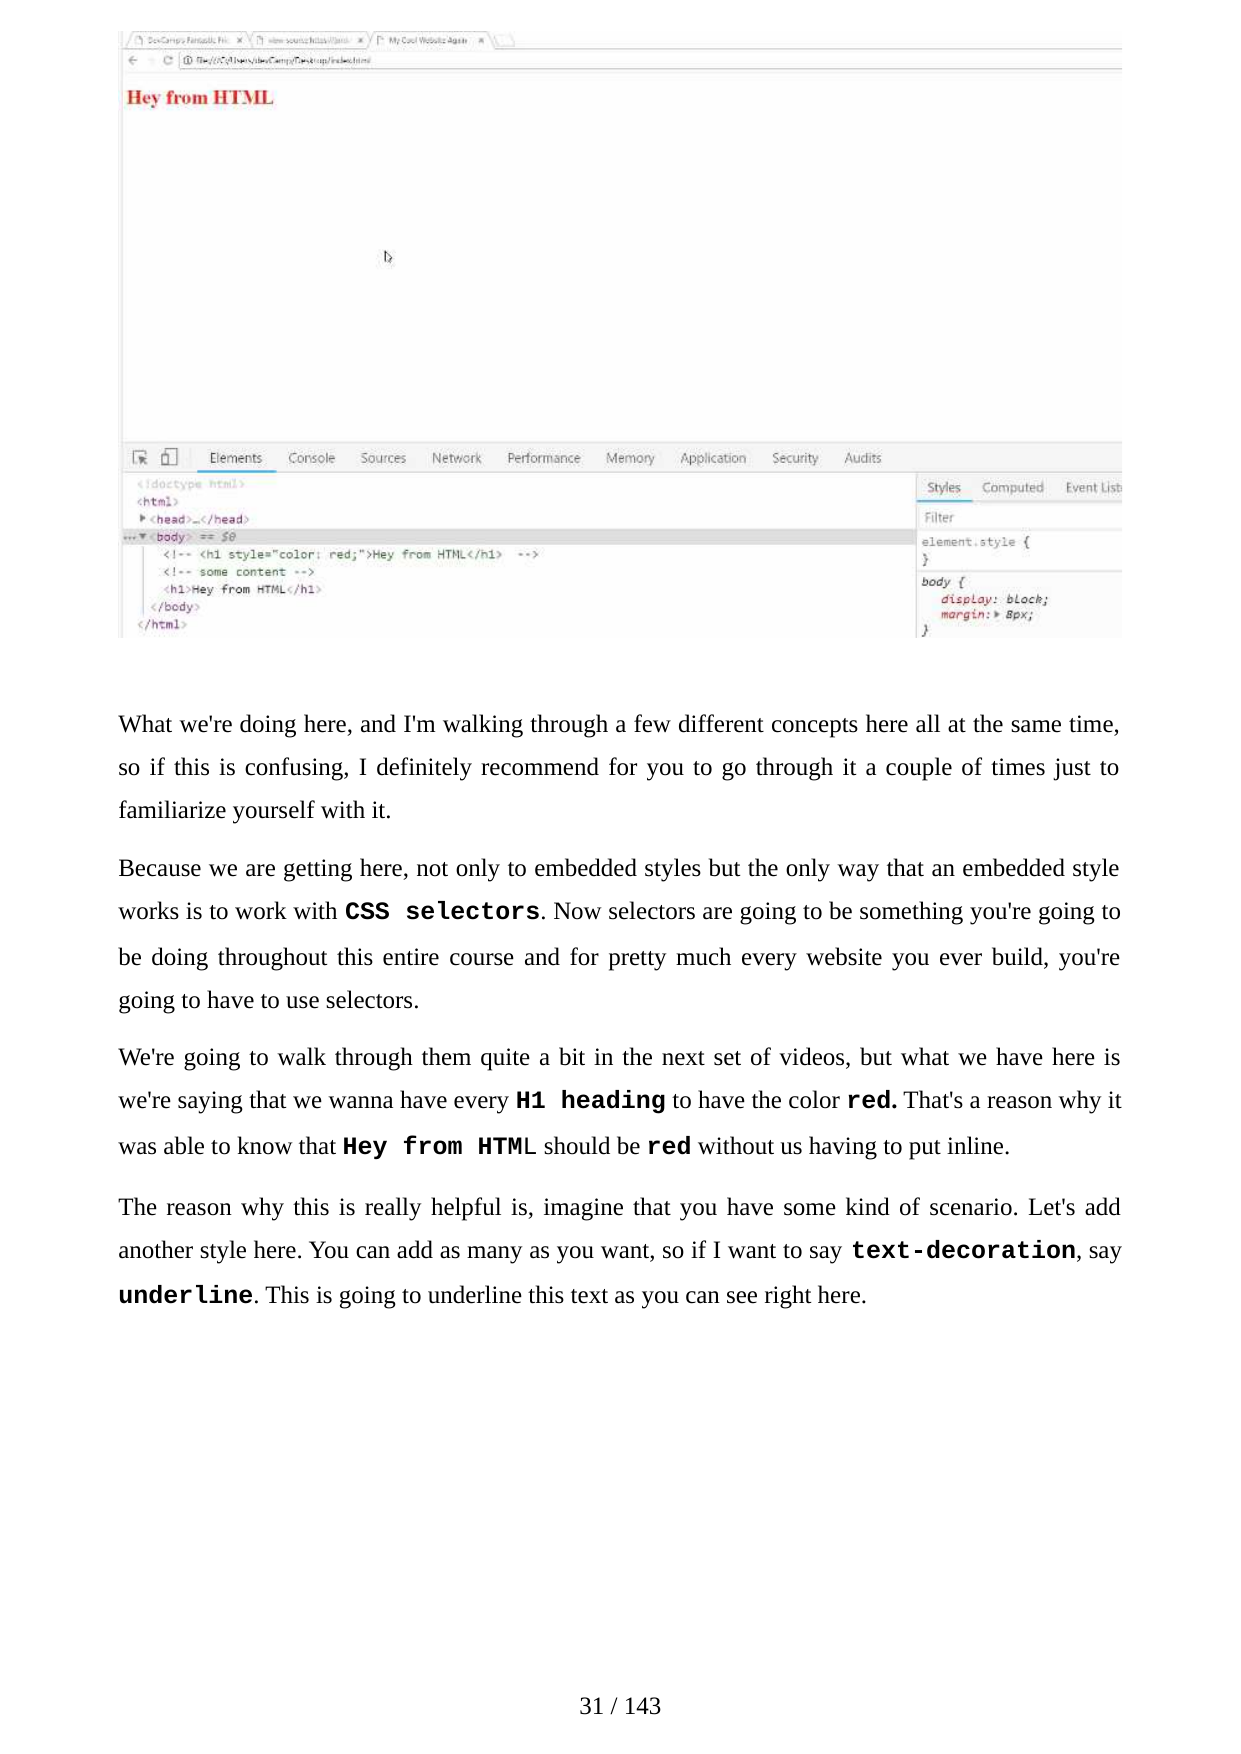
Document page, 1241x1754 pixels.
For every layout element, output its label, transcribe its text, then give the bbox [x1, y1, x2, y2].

text Because we are getting here, not only to embedded styles but the only way that an embedded style works is to work with CSS selectors. Now selectors are going to be something you're going to be doing throughout this entire course and for pretty much every website you ever build, you're going to have to use selectors. [118, 853, 1122, 1013]
text What we're doing here, and I'm walking through a few different concepts here all at the same time, so if this is confusing, I definitely recommend for you to go through it a couple of times just to familiarize yourself with it. [118, 709, 1122, 824]
text We're going to walk through them quite a bit in the next set of videos, but what we have here is we're saying that we wanna have every H1 heading to have the color red. That's a reason why it was able to know that Hey from HTML should be red without us having to put inline. [118, 1042, 1122, 1162]
text The reason why this is really helpful is, imagine that you have some kind of scenario. Let's add another style here. You can add as many as you want, so if I want to say text-decoration, say underline. This is going to underline this text as you can see right here. [118, 1192, 1122, 1311]
picture [118, 31, 1123, 638]
